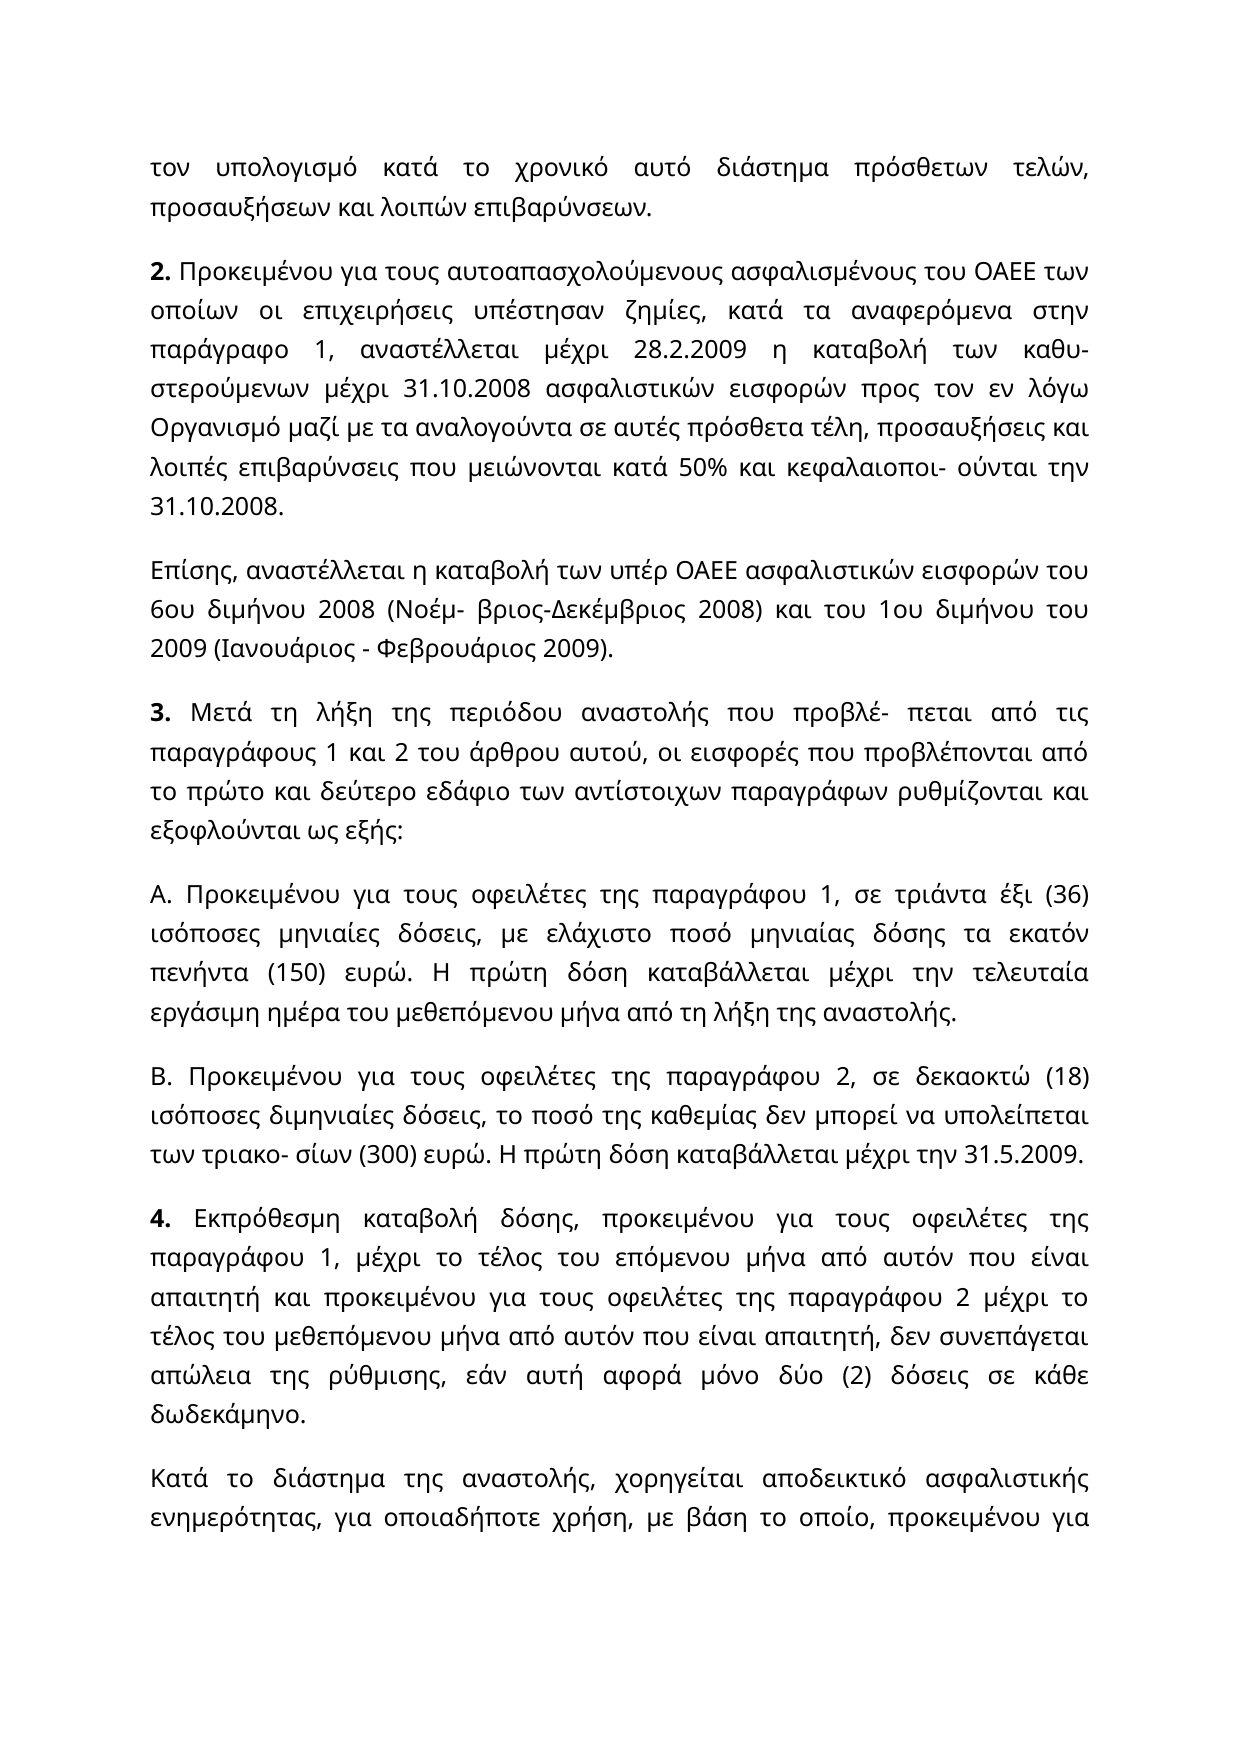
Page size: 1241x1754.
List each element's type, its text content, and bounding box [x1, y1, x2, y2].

text 3. Μετά τη λήξη της περιόδου αναστολής που προβλέ- πεται από τις παραγράφους 1 και 2 του άρθρου αυτού, οι εισφορές που προβλέπονται από το πρώτο και δεύτερο εδάφιο των αντίστοιχων παραγράφων ρυθμίζονται και εξοφλούνται ως εξής: [150, 695, 1090, 847]
text 4. Εκπρόθεσμη καταβολή δόσης, προκειμένου για τους οφειλέτες της παραγράφου 1, μέχρι το τέλος του επόμενου μήνα από αυτόν που είναι απαιτητή και προκειμένου για τους οφειλέτες της παραγράφου 2 μέχρι το τέλος του μεθεπόμενου μήνα από αυτόν που είναι απαιτητή, δεν συνεπάγεται απώλεια της ρύθμισης, εάν αυτή αφορά μόνο δύο (2) δόσεις σε κάθε δωδεκάμηνο. [150, 1201, 1090, 1431]
text Α. Προκειμένου για τους οφειλέτες της παραγράφου 1, σε τριάντα έξι (36) ισόποσες μηνιαίες δόσεις, με ελάχιστο ποσό μηνιαίας δόσης τα εκατόν πενήντα (150) ευρώ. Η πρώτη δόση καταβάλλεται μέχρι την τελευταία εργάσιμη ημέρα του μεθεπόμενου μήνα από τη λήξη της αναστολής. [150, 877, 1090, 1028]
text 2. Προκειμένου για τους αυτοαπασχολούμενους ασφαλισμένους του OAΕE των οποίων οι επιχειρήσεις υπέστησαν ζημίες, κατά τα αναφερόμενα στην παράγραφο 1, αναστέλλεται μέχρι 28.2.2009 η καταβολή των καθυ- στερούμενων μέχρι 31.10.2008 ασφαλιστικών εισφορών προς τον εν λόγω Οργανισμό μαζί με τα αναλογούντα σε αυτές πρόσθετα τέλη, προσαυξήσεις και λοιπές επιβαρύνσεις που μειώνονται κατά 50% και κεφαλαιοποι- ούνται την 31.10.2008. [150, 253, 1090, 522]
text Κατά το διάστημα της αναστολής, χορηγείται αποδεικτικό ασφαλιστικής ενημερότητας, για οποιαδήποτε χρήση, με βάση το οποίο, προκειμένου για [150, 1461, 1090, 1534]
text τον υπολογισμό κατά το χρονικό αυτό διάστημα πρόσθετων τελών, προσαυξήσεων και λοιπών επιβαρύνσεων. [150, 150, 1090, 223]
text Επίσης, αναστέλλεται η καταβολή των υπέρ ΟΑΕΕ ασφαλιστικών εισφορών του 6ου διμήνου 2008 (Νοέμ- βριος-Δεκέμβριος 2008) και του 1ου διμήνου του 2009 (Ιανουάριος - Φεβρουάριος 2009). [150, 552, 1090, 665]
text Β. Προκειμένου για τους οφειλέτες της παραγράφου 2, σε δεκαοκτώ (18) ισόποσες διμηνιαίες δόσεις, το ποσό της καθεμίας δεν μπορεί να υπολείπεται των τριακο- σίων (300) ευρώ. Η πρώτη δόση καταβάλλεται μέχρι την 31.5.2009. [150, 1058, 1090, 1171]
